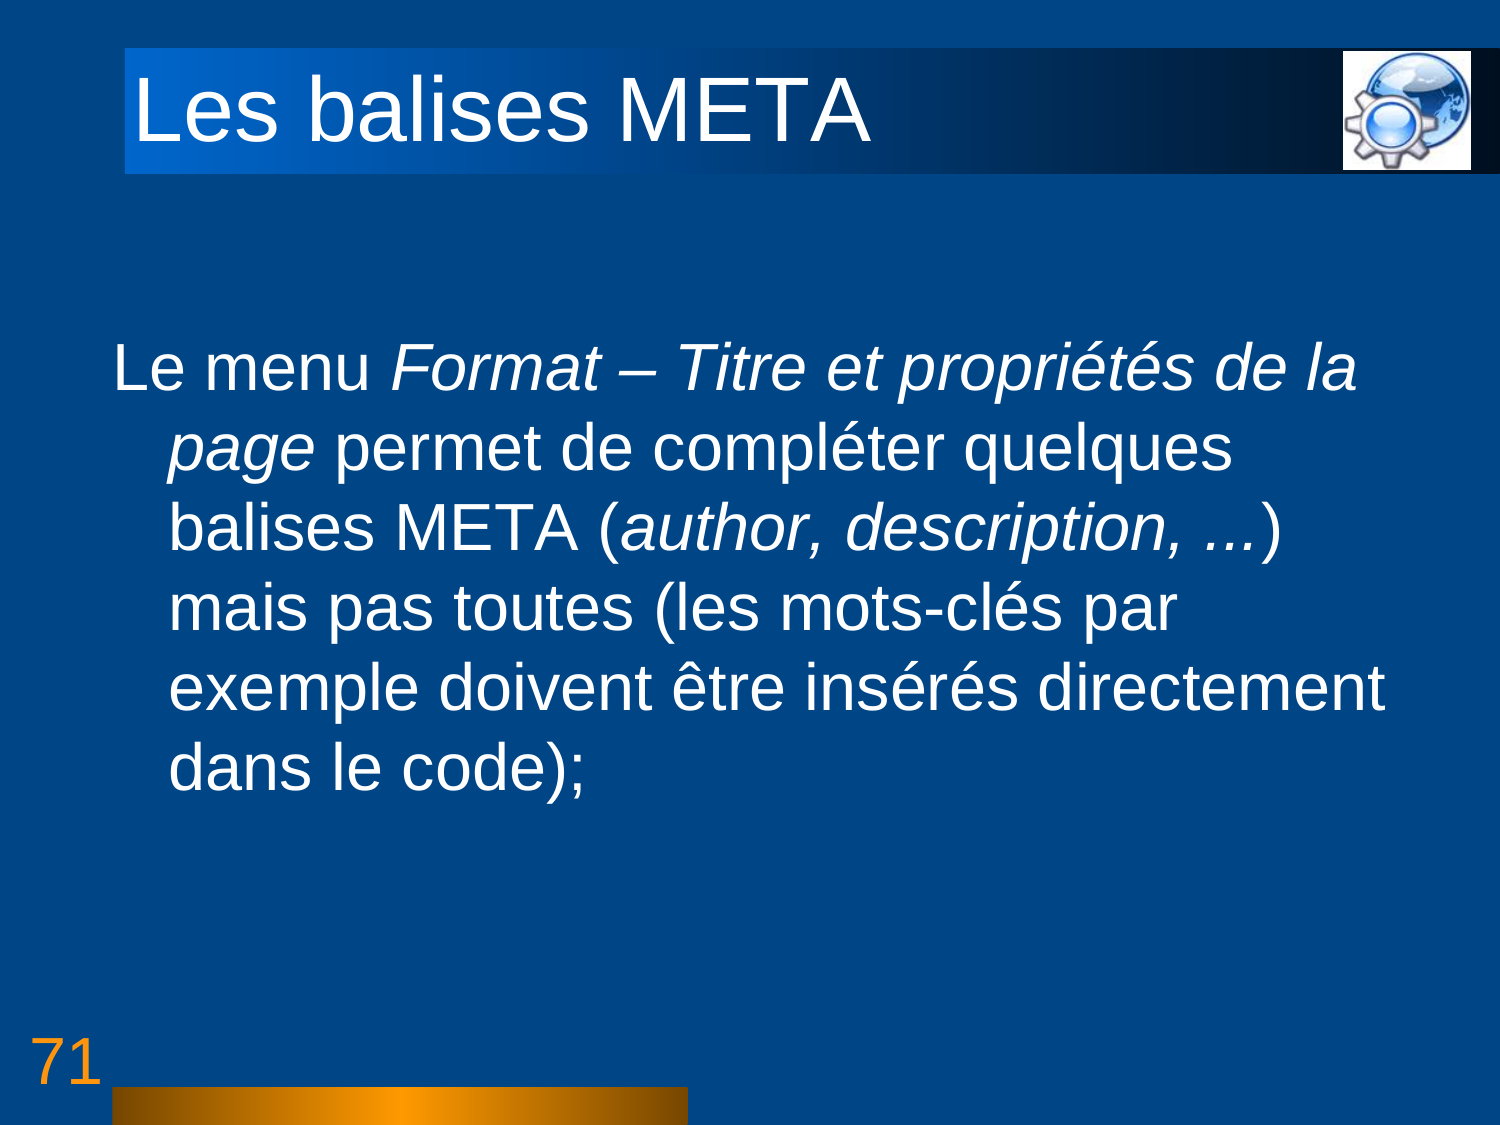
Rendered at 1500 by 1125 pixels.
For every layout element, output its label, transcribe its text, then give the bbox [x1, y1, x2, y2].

picture [1343, 51, 1471, 170]
title Les balises META [132, 54, 1408, 158]
list Le menu Format – Titre et propriétés de la page permet de compléter quelques balises META (author, description, ...) mais pas toutes (les mots-clés par exemple doivent être insérés directement dans le code); [112, 324, 1388, 1025]
